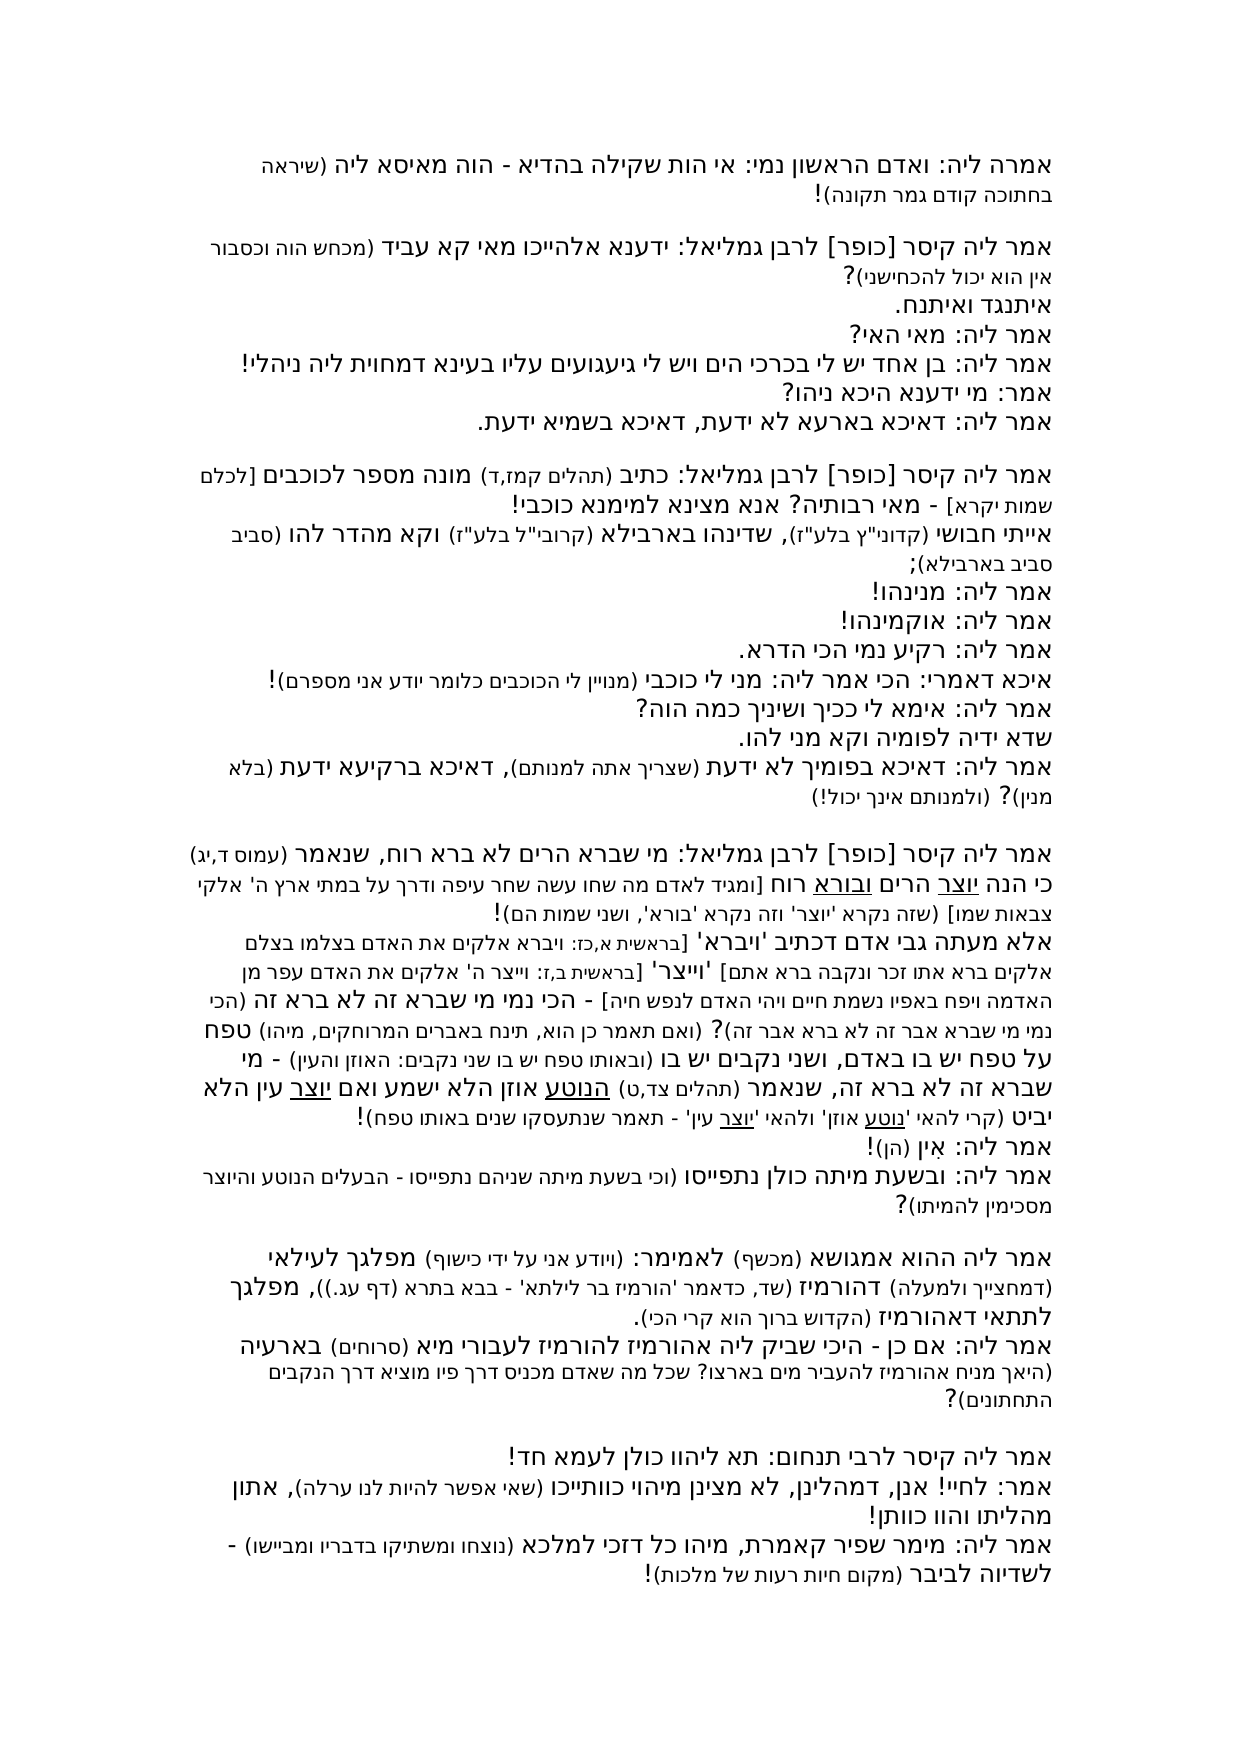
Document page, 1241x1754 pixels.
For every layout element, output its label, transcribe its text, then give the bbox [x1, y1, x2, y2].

text אמר ליה: דאיכא בפומיך לא ידעת (שצריך אתה למנותם), דאיכא ברקיעא ידעת (בלא מנין)? (ולמנותם אינך יכול!) [187, 752, 1053, 811]
text אמר ליה קיסר לרבי תנחום: תא ליהוו כולן לעמא חד! [187, 1442, 1053, 1472]
text אמר ליה: ובשעת מיתה כולן נתפייסו (וכי בשעת מיתה שניהם נתפייסו - הבעלים הנוטע והיוצר מסכימין להמיתו)? [187, 1161, 1053, 1219]
text אמר ליה: אם כן - היכי שביק ליה אהורמיז להורמיז לעבורי מיא (סרוחים) בארעיה (היאך מניח אהורמיז להעביר מים בארצו? שכל מה שאדם מכניס דרך פיו מוציא דרך הנקבים התחתונים)? [187, 1331, 1053, 1414]
text אמר ליה ההוא אמגושא (מכשף) לאמימר: (ויודע אני על ידי כישוף) מפלגך לעילאי (דמחצייך ולמעלה) דהורמיז (שד, כדאמר 'הורמיז בר לילתא' - בבא בתרא (דף עג.)), מפלגך לתתאי דאהורמיז (הקדוש ברוך הוא קרי הכי). [187, 1243, 1053, 1331]
text אמר ליה: דאיכא בארעא לא ידעת, דאיכא בשמיא ידעת. [187, 407, 1053, 437]
text אייתי חבושי (קדוני"ץ בלע"ז), שדינהו בארבילא (קרובי"ל בלע"ז) וקא מהדר להו (סביב סביב בארבילא); [187, 519, 1053, 577]
text אלא מעתה גבי אדם דכתיב 'ויברא' [בראשית א,כז: ויברא אלקים את האדם בצלמו בצלם אלקים ברא אתו זכר ונקבה ברא אתם] 'וייצר' [בראשית ב,ז: וייצר ה' אלקים את האדם עפר מן האדמה ויפח באפיו נשמת חיים ויהי האדם לנפש חיה] - הכי נמי מי שברא זה לא ברא זה (הכי נמי מי שברא אבר זה לא ברא אבר זה)? (ואם תאמר כן הוא, תינח באברים המרוחקים, מיהו) טפח על טפח יש בו באדם, ושני נקבים יש בו (ובאותו טפח יש בו שני נקבים: האוזן והעין) - מי שברא זה לא ברא זה, שנאמר (תהלים צד,ט) הנוטע אוזן הלא ישמע ואם יוצר עין הלא יביט (קרי להאי 'נוטע אוזן' ולהאי 'יוצר עין' - תאמר שנתעסקו שנים באותו טפח)! [187, 927, 1053, 1132]
text אמר ליה: אִין (הן)! [187, 1132, 1053, 1161]
text אמר ליה: רקיע נמי הכי הדרא. [187, 636, 1053, 665]
text אמר ליה: מימר שפיר קאמרת, מיהו כל דזכי למלכא (נוצחו ומשתיקו בדבריו ומביישו) -לשדיוה לביבר (מקום חיות רעות של מלכות)! [187, 1530, 1053, 1588]
text איתנגד ואיתנח. [187, 291, 1053, 320]
text אמר ליה: אימא לי ככיך ושיניך כמה הוה? [187, 694, 1053, 723]
text אמר: מי ידענא היכא ניהו? [187, 378, 1053, 407]
text אמר ליה: מאי האי? [187, 320, 1053, 349]
text אמר ליה: מנינהו! [187, 577, 1053, 607]
text אמרה ליה: ואדם הראשון נמי: אי הות שקילה בהדיא - הוה מאיסא ליה (שיראה בחתוכה קודם גמר תקונה)! [187, 150, 1053, 208]
text שדא ידיה לפומיה וקא מני להו. [187, 723, 1053, 752]
text אמר: לחיי! אנן, דמהלינן, לא מצינן מיהוי כוותייכו (שאי אפשר להיות לנו ערלה), אתון מהליתו והוו כוותן! [187, 1472, 1053, 1530]
text אמר ליה קיסר [כופר] לרבן גמליאל: כתיב (תהלים קמז,ד) מונה מספר לכוכבים [לכלם שמות יקרא] - מאי רבותיה? אנא מצינא למימנא כוכבי! [187, 461, 1053, 519]
text אמר ליה: אוקמינהו! [187, 607, 1053, 636]
text אמר ליה קיסר [כופר] לרבן גמליאל: מי שברא הרים לא ברא רוח, שנאמר (עמוס ד,יג) כי הנה יוצר הרים ובורא רוח [ומגיד לאדם מה שחו עשה שחר עיפה ודרך על במתי ארץ ה' אלקי צבאות שמו] (שזה נקרא 'יוצר' וזה נקרא 'בורא', ושני שמות הם)! [187, 839, 1053, 927]
text אמר ליה: בן אחד יש לי בכרכי הים ויש לי גיעגועים עליו בעינא דמחוית ליה ניהלי! [187, 349, 1053, 378]
text איכא דאמרי: הכי אמר ליה: מני לי כוכבי (מנויין לי הכוכבים כלומר יודע אני מספרם)! [187, 665, 1053, 694]
text אמר ליה קיסר [כופר] לרבן גמליאל: ידענא אלהייכו מאי קא עביד (מכחש הוה וכסבור אין הוא יכול להכחישני)? [187, 232, 1053, 291]
